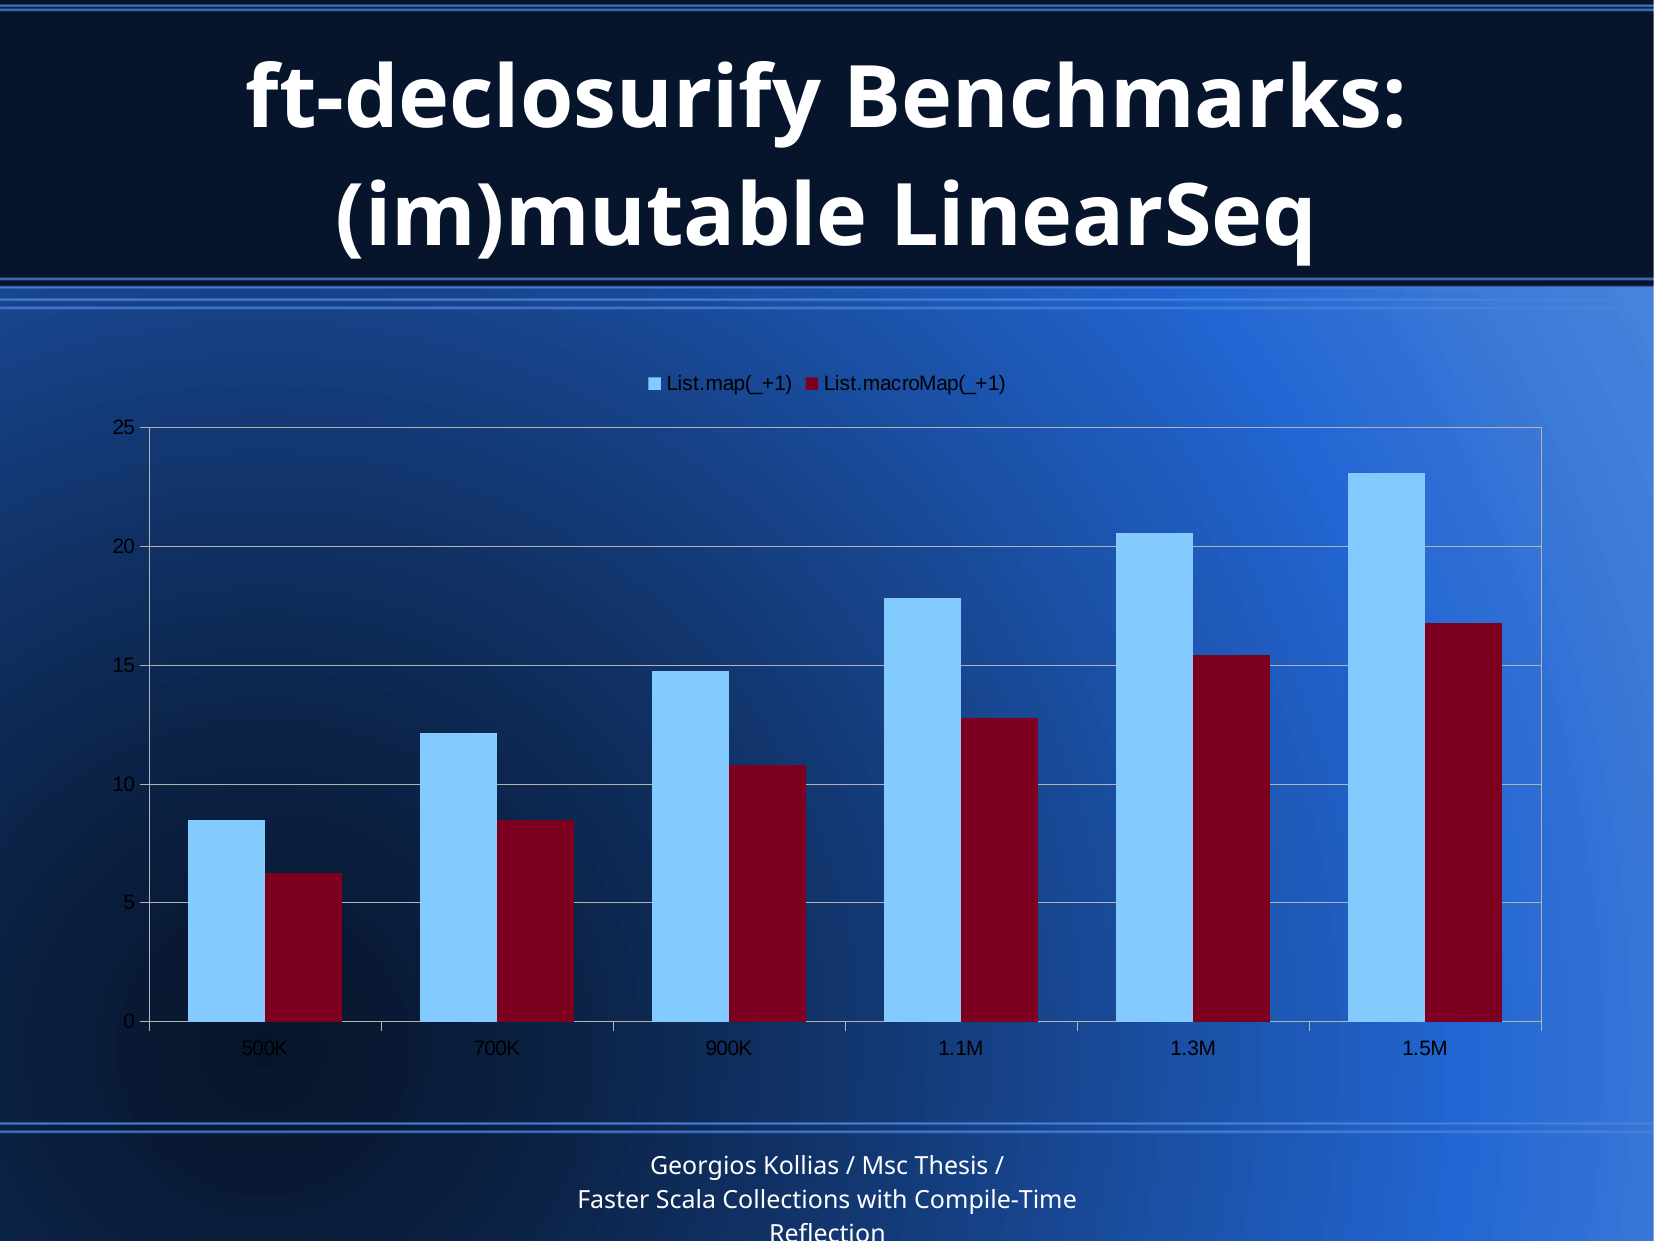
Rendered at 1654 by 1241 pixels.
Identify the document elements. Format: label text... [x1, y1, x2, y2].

title ft-declosurify Benchmarks: (im)mutable LinearSeq [82, 49, 1571, 257]
picture [874, 1230, 881, 1241]
picture [0, 0, 1654, 1241]
chart [82, 355, 1571, 1075]
picture [774, 1226, 780, 1233]
picture [774, 1235, 781, 1241]
picture [859, 1230, 866, 1240]
